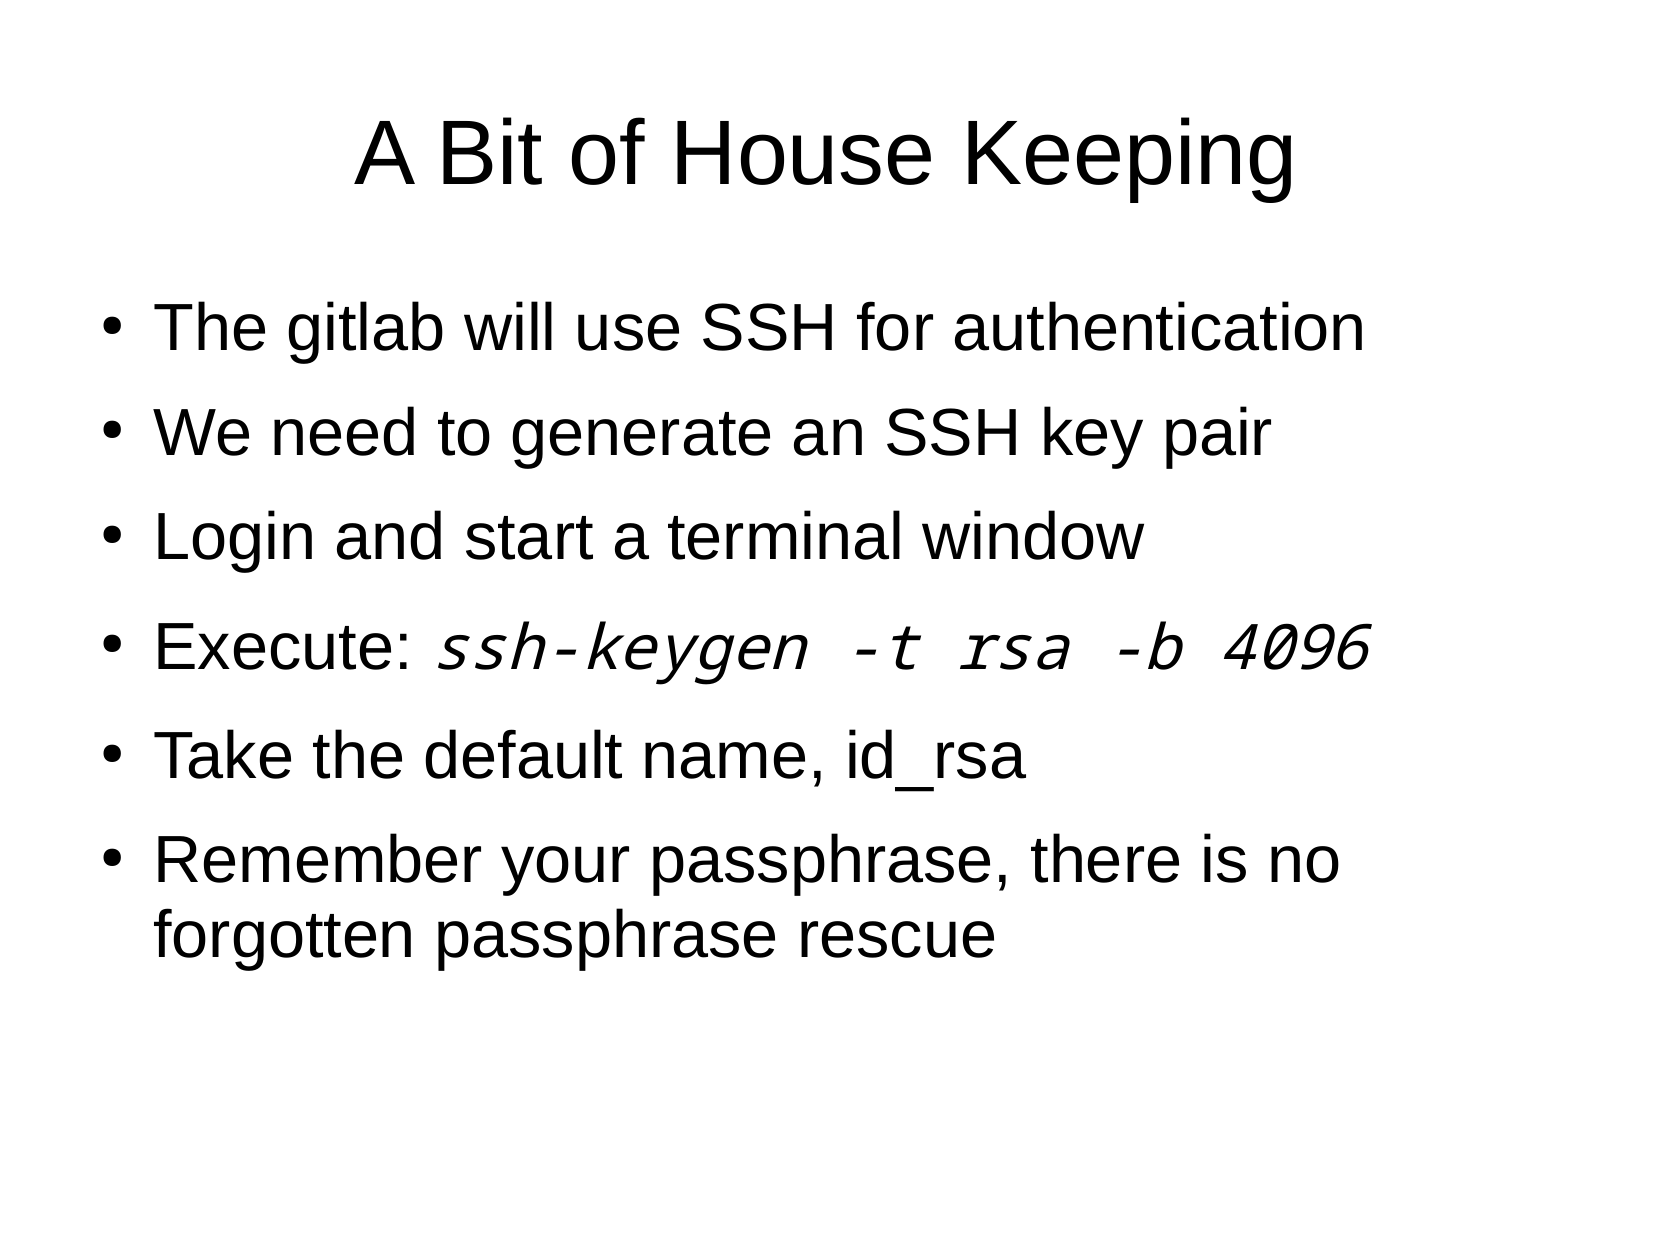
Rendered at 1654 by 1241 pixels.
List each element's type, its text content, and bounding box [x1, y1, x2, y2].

title A Bit of House Keeping [82, 49, 1571, 257]
list The gitlab will use SSH for authentication We need to generate an SSH key pair Login and start a terminal window Execute: ssh-keygen -t rsa -b 4096 Take the default name, id_rsa Remember your passphrase, there is no forgotten passphrase rescue [82, 290, 1571, 1010]
